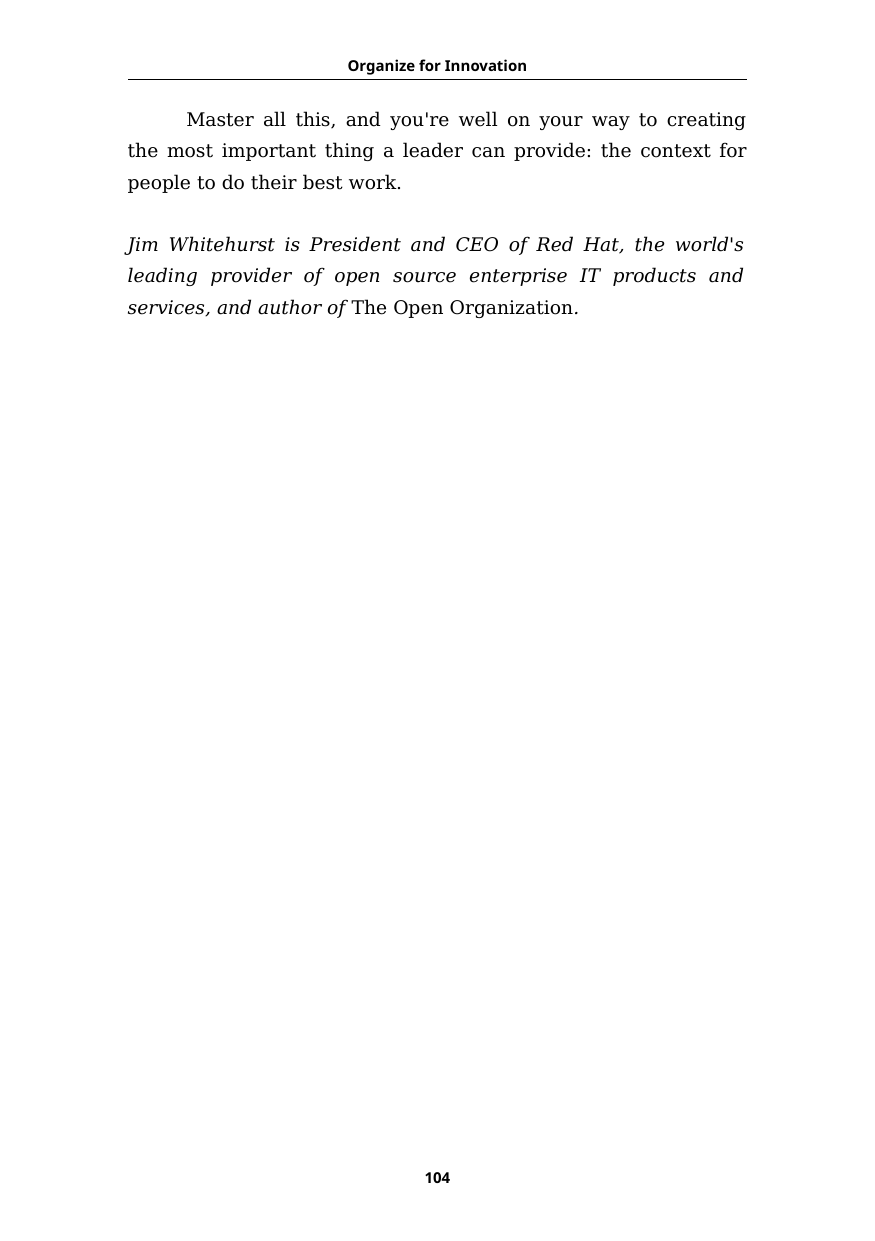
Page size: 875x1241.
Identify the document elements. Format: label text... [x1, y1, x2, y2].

text Master all this, and you're well on your way to creating the most important thing a leader can provide: the context for people to do their best work. [127, 109, 747, 194]
text Jim Whitehurst is President and CEO of Red Hat, the world's leading provider of open source enterprise IT products and services, and author of The Open Organization. [127, 234, 747, 319]
